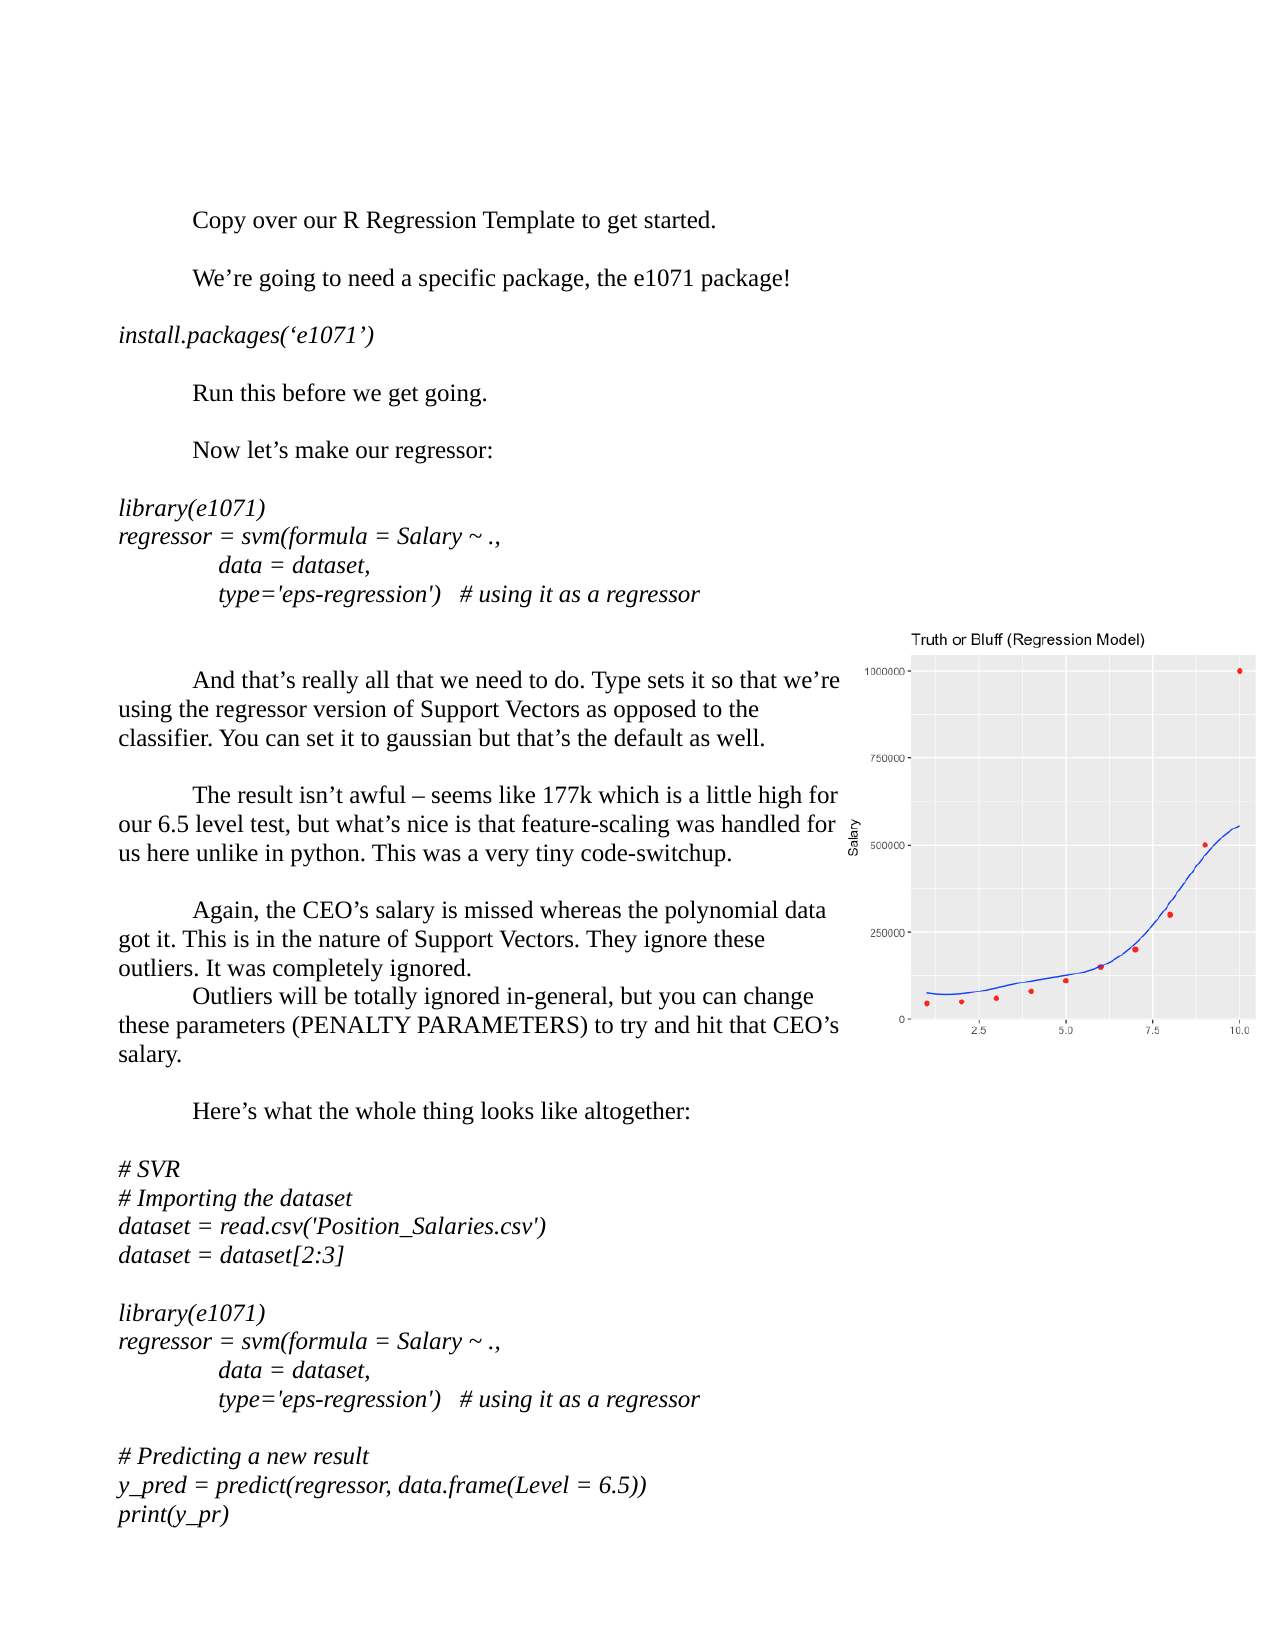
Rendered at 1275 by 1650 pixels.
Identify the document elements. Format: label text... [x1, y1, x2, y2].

text Here’s what the whole thing looks like altogether: [118, 1096, 1157, 1125]
text library(e1071) [118, 1298, 1157, 1326]
text dataset = read.csv('Position_Salaries.csv') [118, 1211, 1157, 1240]
text We’re going to need a specific package, the e1071 package! [118, 263, 1157, 291]
text regressor = svm(formula = Salary ~ ., [118, 1326, 1157, 1355]
text dataset = dataset[2:3] [118, 1240, 1157, 1269]
text # SVR [118, 1154, 1157, 1183]
text library(e1071) [118, 493, 1157, 521]
picture [845, 629, 1257, 1037]
text Run this before we get going. [118, 378, 1157, 406]
text Again, the CEO’s salary is missed whereas the polynomial data got it. This is in the nature of Support Vectors. They ignore these outliers. It was completely ignored. [118, 895, 845, 981]
text print(y_pr) [118, 1499, 1157, 1528]
text # Predicting a new result [118, 1441, 1157, 1470]
text install.packages(‘e1071’) [118, 320, 1157, 349]
text regressor = svm(formula = Salary ~ ., [118, 521, 1157, 550]
text Now let’s make our regressor: [118, 435, 1157, 464]
text # Importing the dataset [118, 1183, 1157, 1211]
text Copy over our R Regression Template to get started. [118, 205, 1157, 234]
text data = dataset, [118, 550, 1157, 579]
text And that’s really all that we need to do. Type sets it so that we’re using the regressor version of Support Vectors as opposed to the classifier. You can set it to gaussian but that’s the default as well. [118, 665, 845, 751]
text type='eps-regression') # using it as a regressor [118, 1384, 1157, 1413]
text Outliers will be totally ignored in-general, but you can change these parameters (PENALTY PARAMETERS) to try and hit that CEO’s salary. [118, 981, 1157, 1068]
text The result isn’t awful – seems like 177k which is a little high for our 6.5 level test, but what’s nice is that feature-scaling was handled for us here unlike in python. This was a very tiny code-switchup. [118, 780, 845, 866]
text data = dataset, [118, 1355, 1157, 1384]
text y_pred = predict(regressor, data.frame(Level = 6.5)) [118, 1470, 1157, 1499]
text type='eps-regression') # using it as a regressor [118, 579, 1157, 608]
